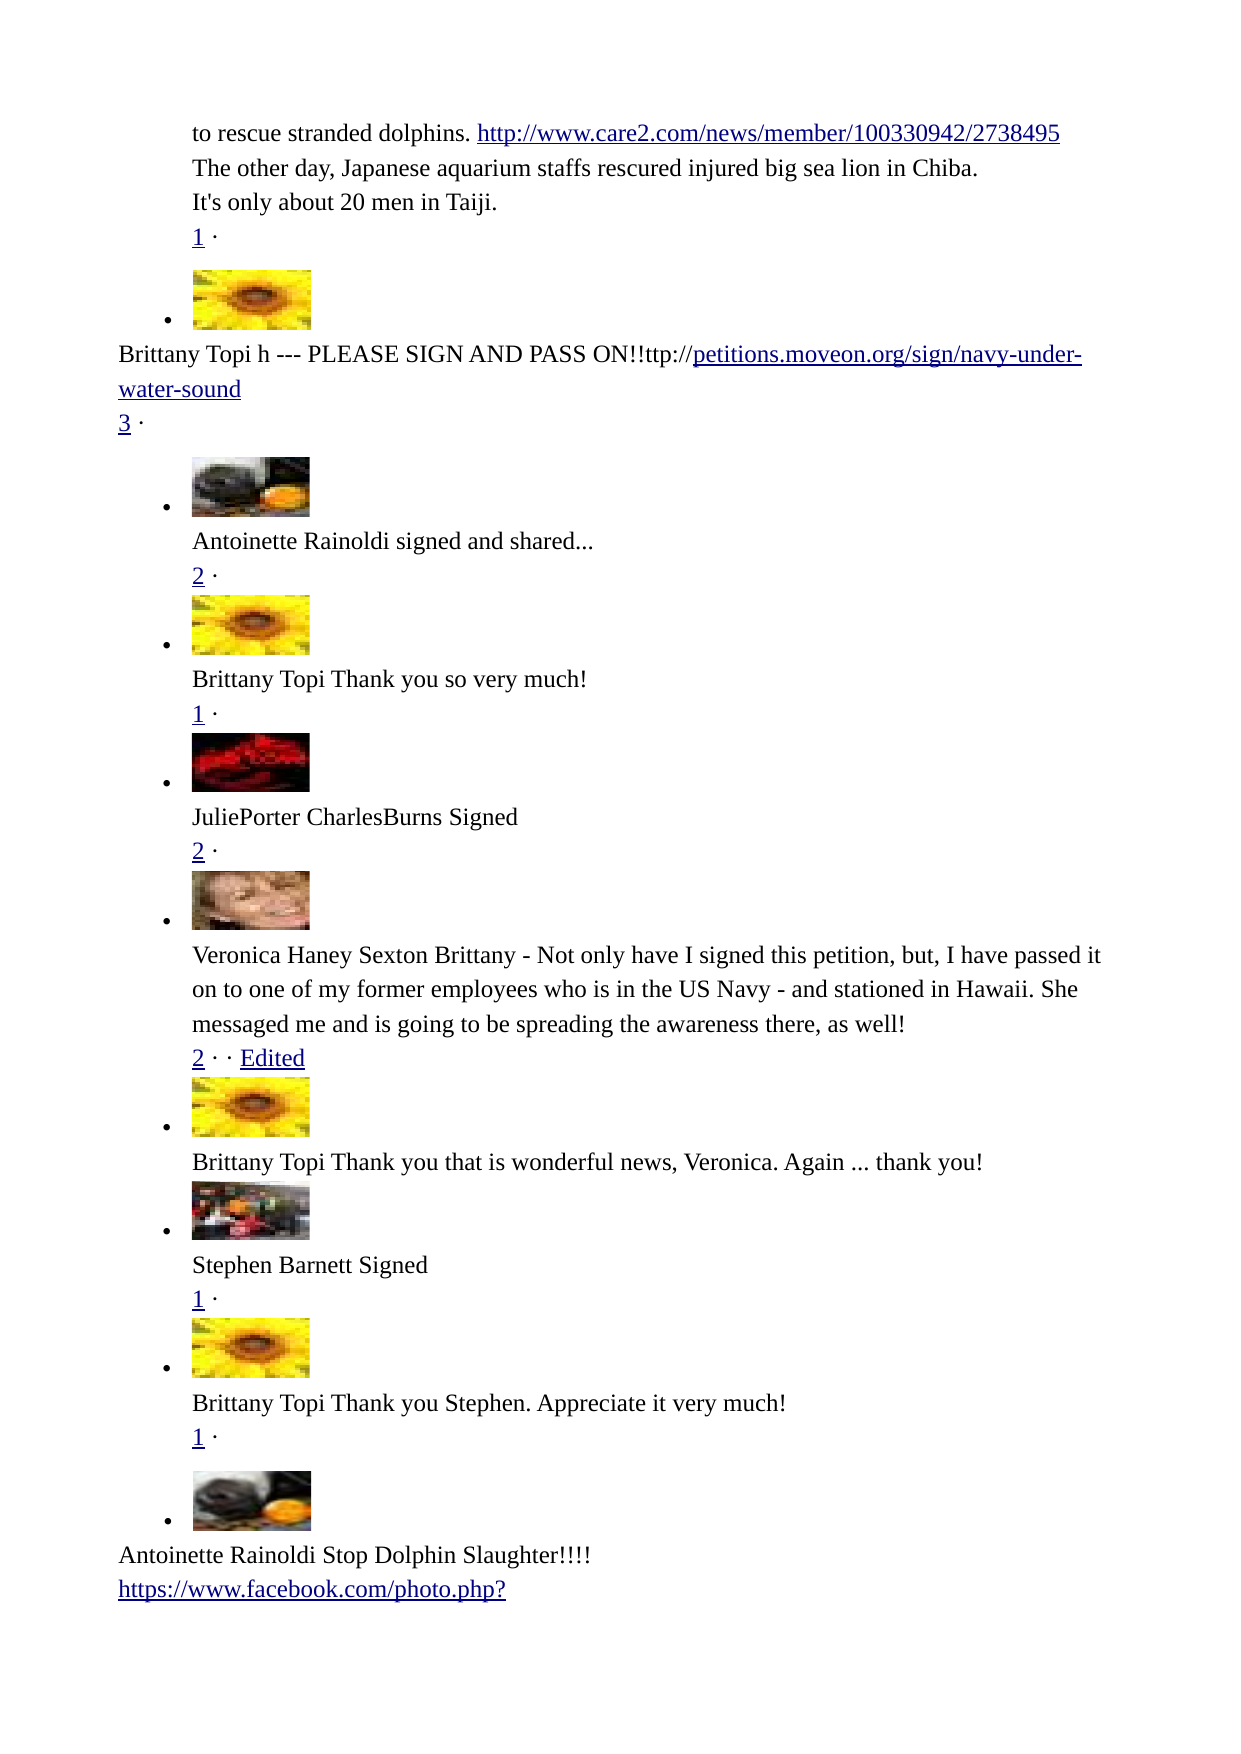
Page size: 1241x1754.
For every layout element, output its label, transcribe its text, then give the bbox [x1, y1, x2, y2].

list Brittany Topi Thank you that is wonderful news, Veronica. Again ... thank you! [162, 1147, 1122, 1175]
list JuliePorter CharlesBurns Signed [162, 802, 1122, 831]
list 2 · · Edited [162, 1043, 1122, 1072]
list 1 · [162, 699, 1122, 727]
list Stephen Barnett Signed [162, 1250, 1122, 1279]
list 1 · [162, 1422, 1122, 1451]
picture [191, 1181, 310, 1240]
list 1 · [162, 222, 1122, 250]
picture [191, 1077, 310, 1137]
list Antoinette Rainoldi signed and shared... [162, 526, 1122, 555]
picture [193, 270, 312, 330]
text 3 · [118, 408, 1122, 437]
list to rescue stranded dolphins. http://www.care2.com/news/member/100330942/2738495 The other day, Japanese aquarium staffs rescured injured big sea lion in Chiba. It's only about 20 men in Taiji. [162, 118, 1122, 216]
picture [191, 733, 310, 792]
picture [191, 871, 310, 930]
text Antoinette Rainoldi Stop Dolphin Slaughter!!!! https://www.facebook.com/photo.php? [118, 1540, 1122, 1603]
list Brittany Topi Thank you Stephen. Appreciate it very much! [162, 1388, 1122, 1416]
text Brittany Topi h --- PLEASE SIGN AND PASS ON!!ttp://petitions.moveon.org/sign/navy-under-water-sound [118, 339, 1122, 403]
list Brittany Topi Thank you so very much! [162, 664, 1122, 693]
list Veronica Haney Sexton Brittany - Not only have I signed this petition, but, I have passed it on to one of my former employees who is in the US Navy - and stationed in Hawaii. She messaged me and is going to be spreading the awareness there, as well! [162, 940, 1122, 1037]
picture [191, 457, 310, 517]
list 2 · [162, 836, 1122, 865]
picture [193, 1471, 312, 1531]
picture [191, 1318, 310, 1378]
picture [191, 595, 310, 655]
list 2 · [162, 561, 1122, 589]
list 1 · [162, 1284, 1122, 1313]
